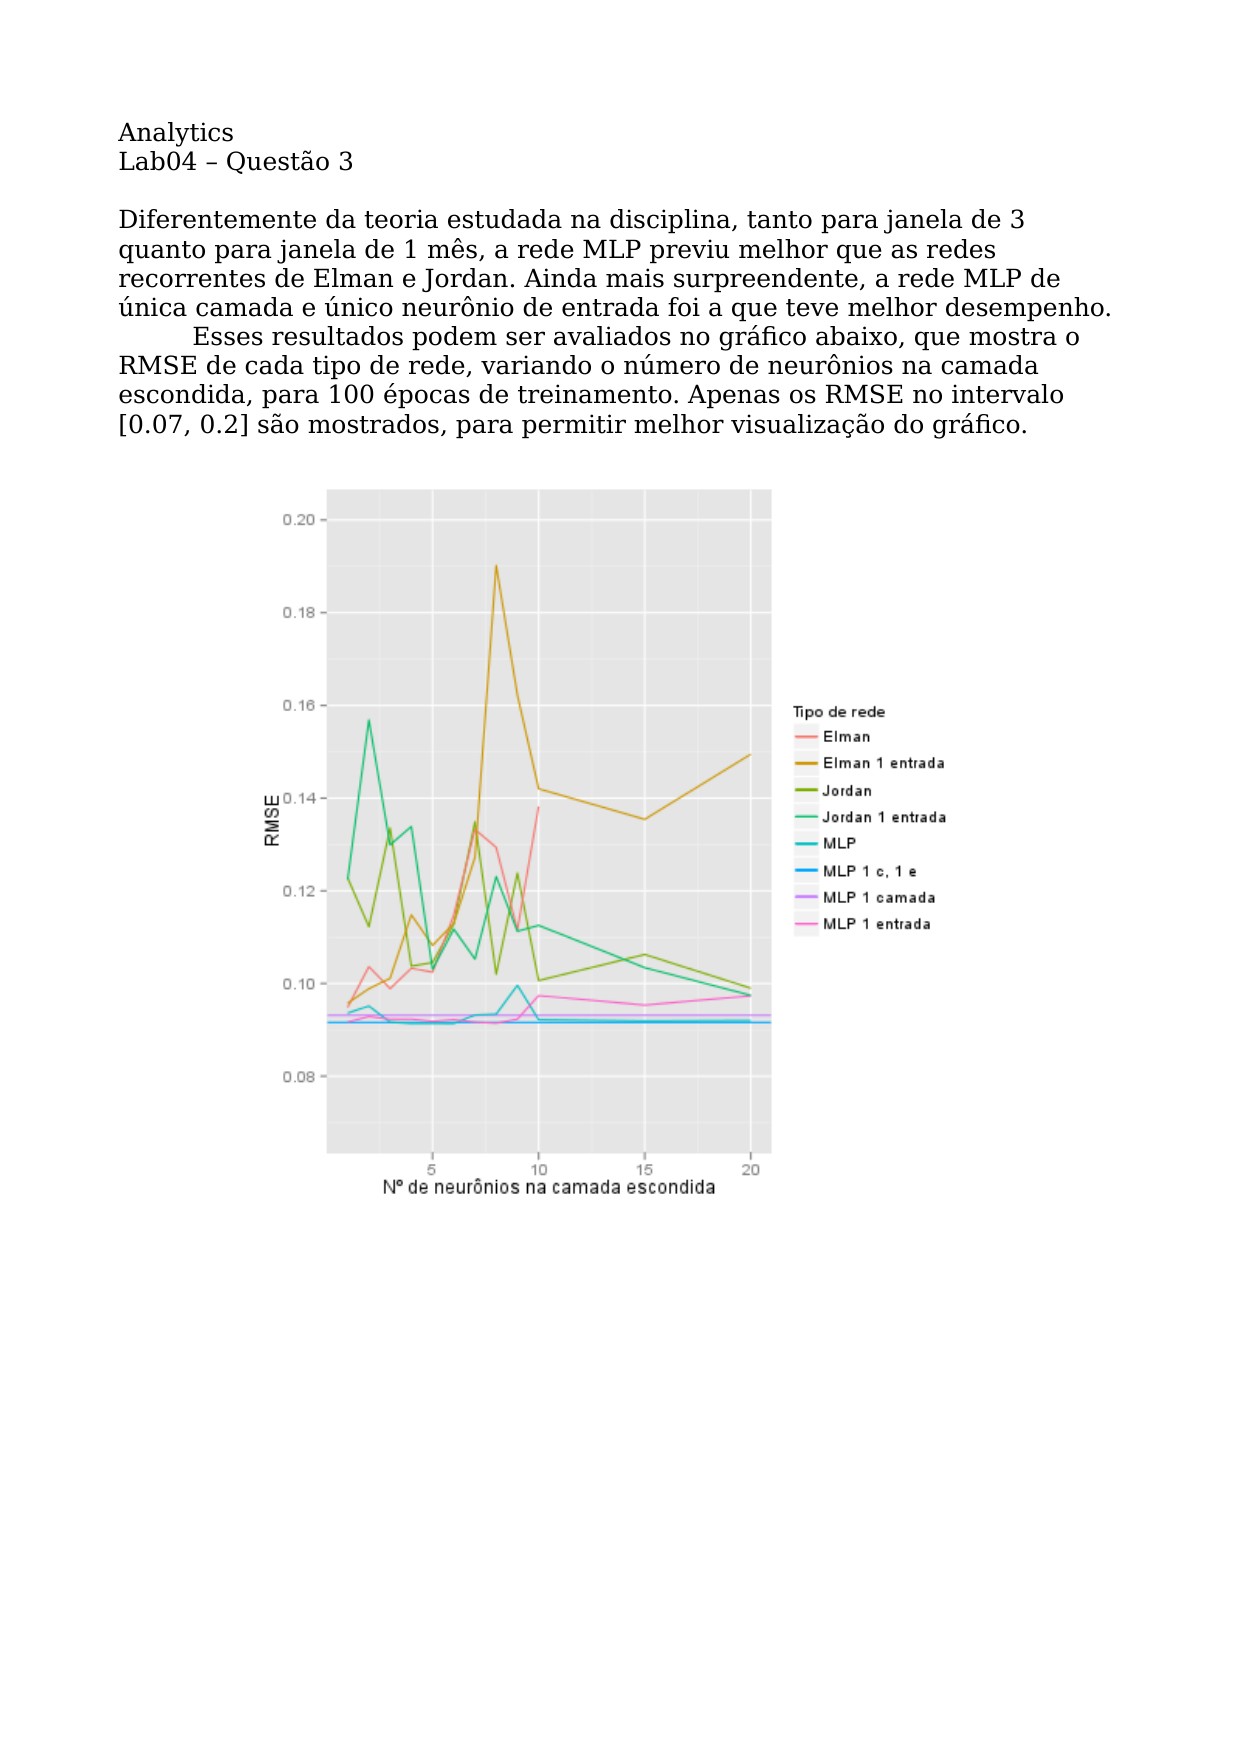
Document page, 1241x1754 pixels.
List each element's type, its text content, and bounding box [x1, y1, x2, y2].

text Esses resultados podem ser avaliados no gráfico abaixo, que mostra o RMSE de cada tipo de rede, variando o número de neurônios na camada escondida, para 100 épocas de treinamento. Apenas os RMSE no intervalo [0.07, 0.2] são mostrados, para permitir melhor visualização do gráfico. [118, 322, 1122, 439]
text Diferentemente da teoria estudada na disciplina, tanto para janela de 3 quanto para janela de 1 mês, a rede MLP previu melhor que as redes recorrentes de Elman e Jordan. Ainda mais surpreendente, a rede MLP de única camada e único neurônio de entrada foi a que teve melhor desempenho. [118, 206, 1122, 322]
picture [248, 468, 992, 1211]
text Lab04 – Questão 3 [118, 147, 1122, 176]
text Analytics [118, 118, 1122, 147]
